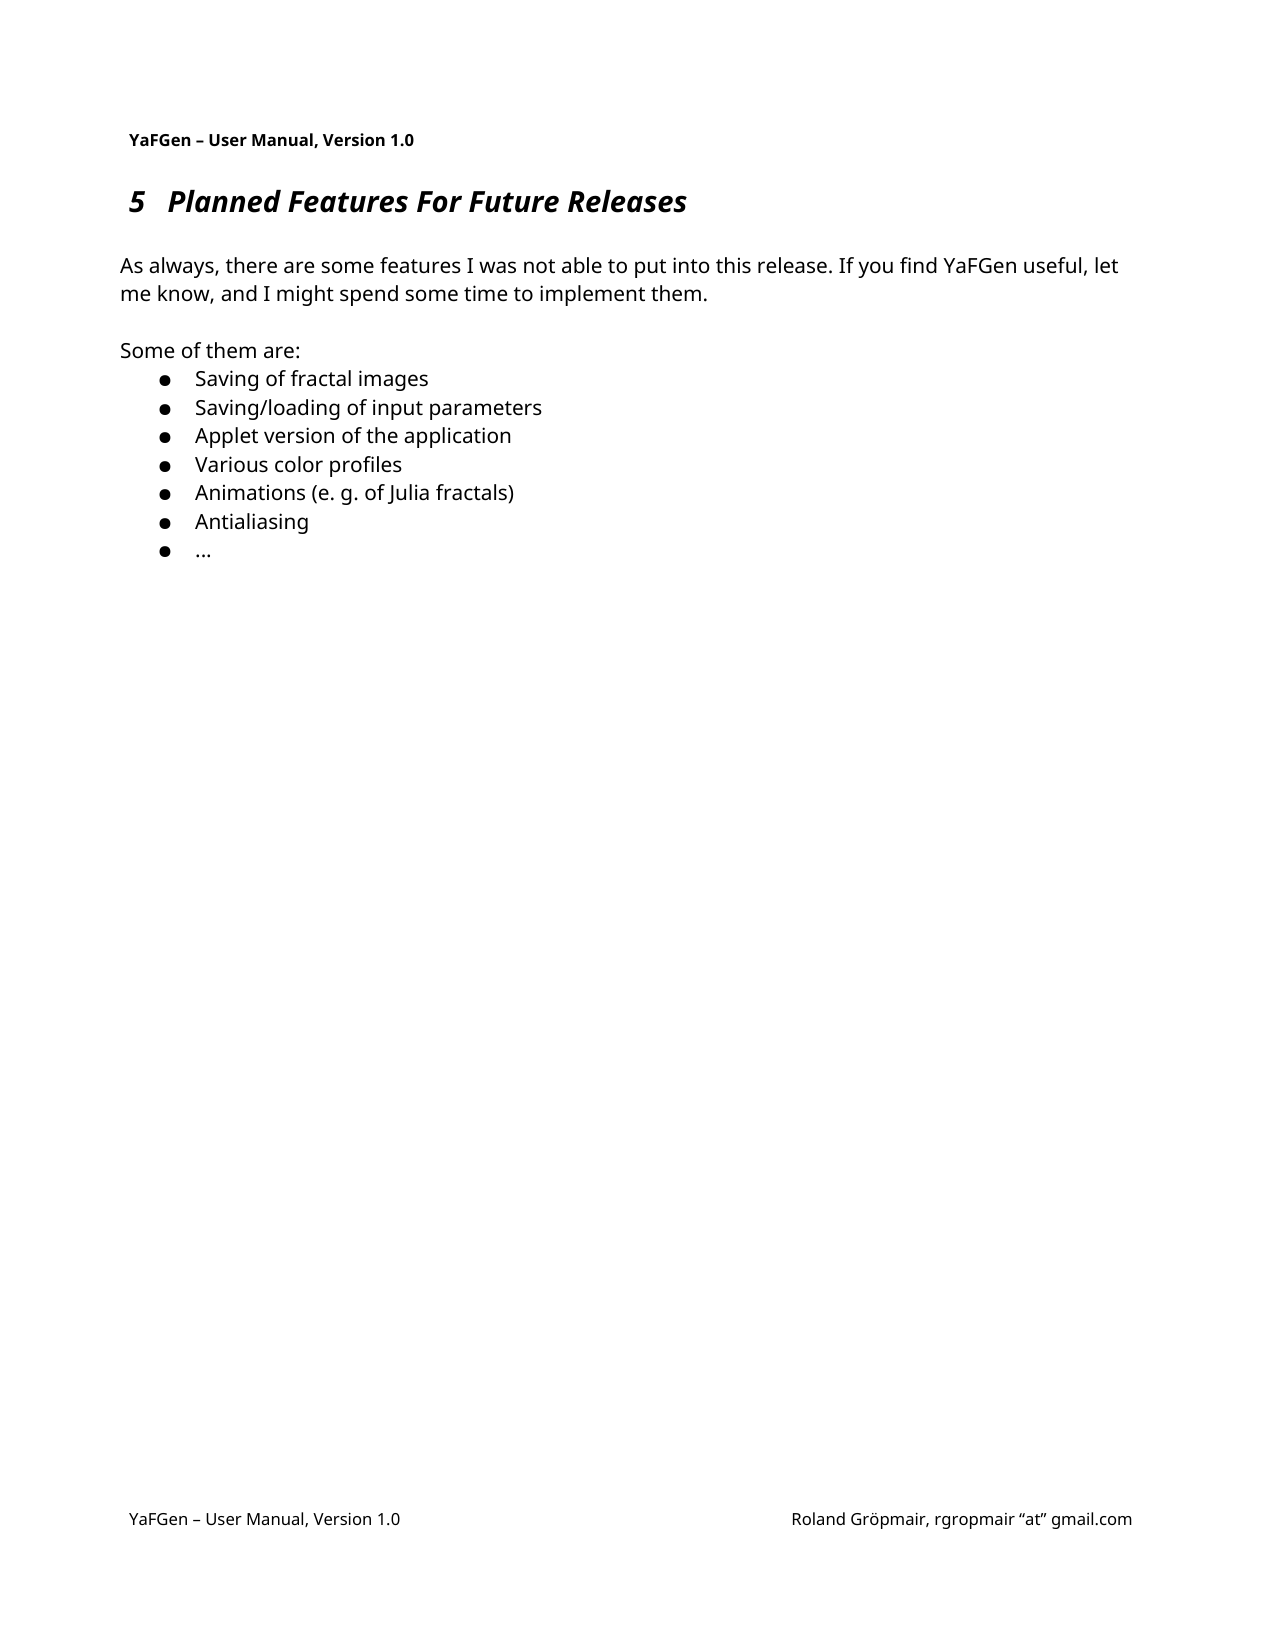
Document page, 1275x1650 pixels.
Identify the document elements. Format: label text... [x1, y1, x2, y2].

list Applet version of the application [157, 421, 1155, 450]
list Saving of fractal images [157, 364, 1155, 393]
list Antialiasing [157, 507, 1155, 535]
list Saving/loading of input parameters [157, 393, 1155, 421]
text As always, there are some features I was not able to put into this release. If you find YaFGen useful, let me know, and I might spend some time to implement them. [120, 251, 1155, 308]
text Some of them are: [120, 336, 1155, 364]
list ... [157, 535, 1155, 564]
list Animations (e. g. of Julia fractals) [157, 478, 1155, 507]
subtitle Planned Features For Future Releases [129, 182, 1146, 221]
list Various color profiles [157, 450, 1155, 478]
